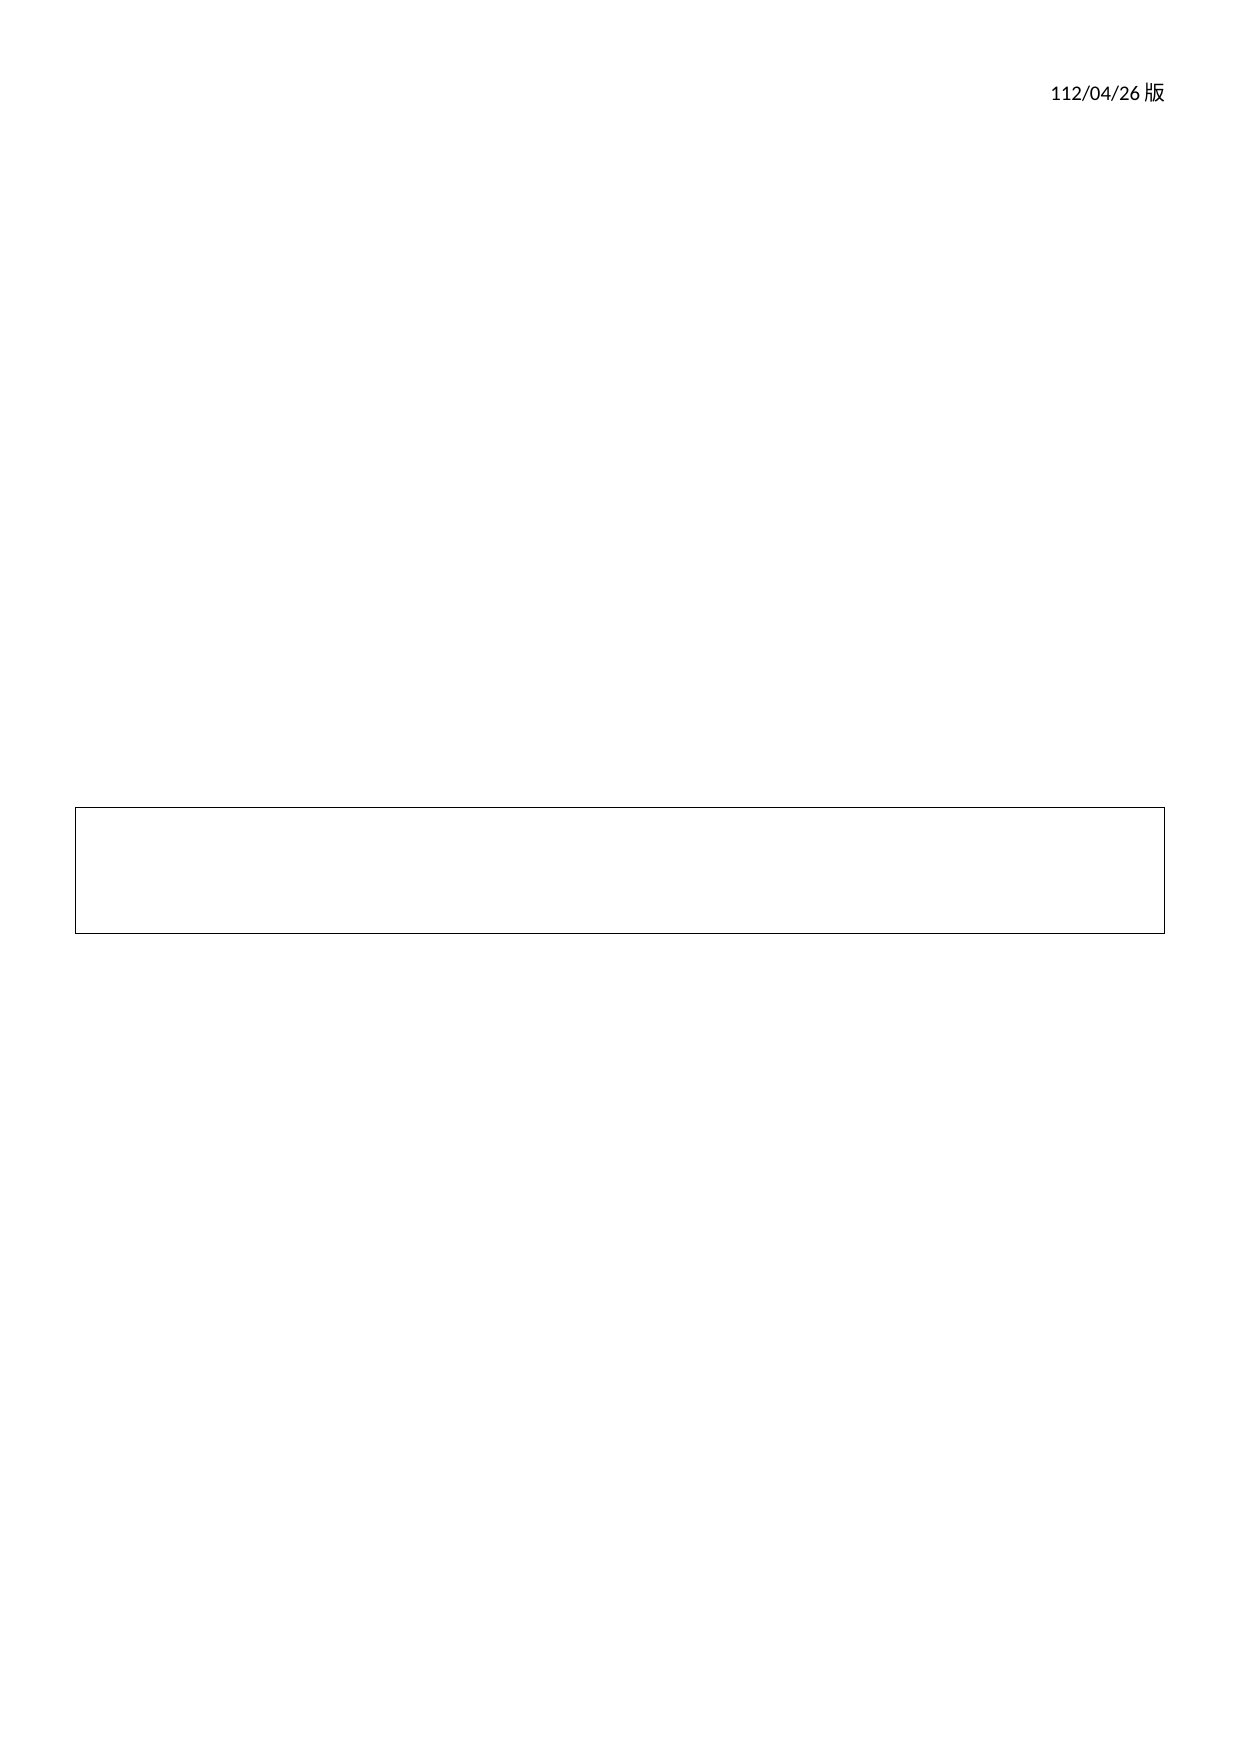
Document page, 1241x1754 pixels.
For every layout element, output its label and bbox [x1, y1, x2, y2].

table_cell [76, 808, 1164, 933]
